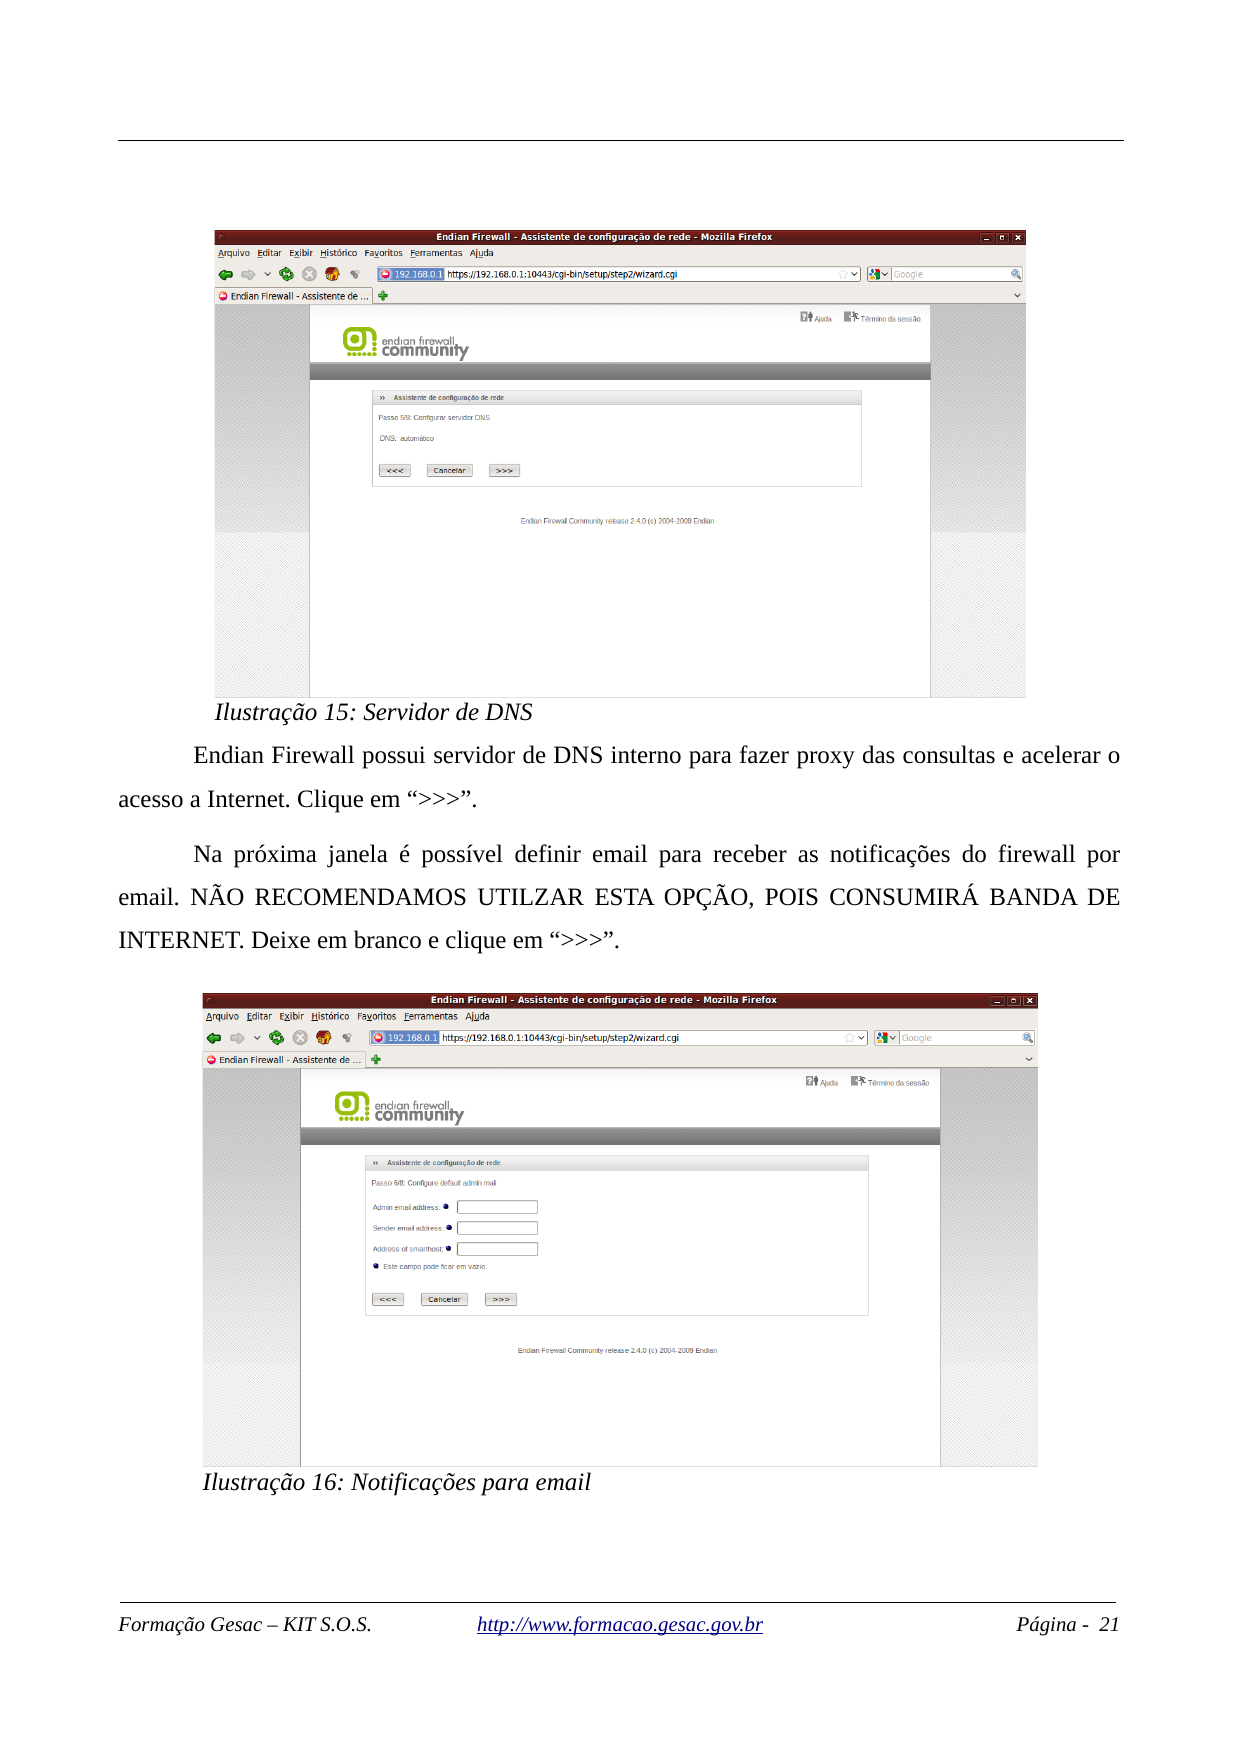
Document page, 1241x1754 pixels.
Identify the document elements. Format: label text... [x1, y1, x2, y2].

text Endian Firewall possui servidor de DNS interno para fazer proxy das consultas e acelerar o acesso a Internet. Clique em “>>>”. [118, 218, 1122, 812]
text Ilustração 15: Servidor de DNS [214, 698, 1026, 726]
text Na próxima janela é possível definir email para receber as notificações do firewall por email. NÃO RECOMENDAMOS UTILZAR ESTA OPÇÃO, POIS CONSUMIRÁ BANDA DE INTERNET. Deixe em branco e clique em “>>>”. [118, 839, 1122, 954]
picture [214, 230, 1026, 698]
text Ilustração 16: Notificações para email [202, 1467, 1038, 1496]
picture [202, 993, 1038, 1467]
